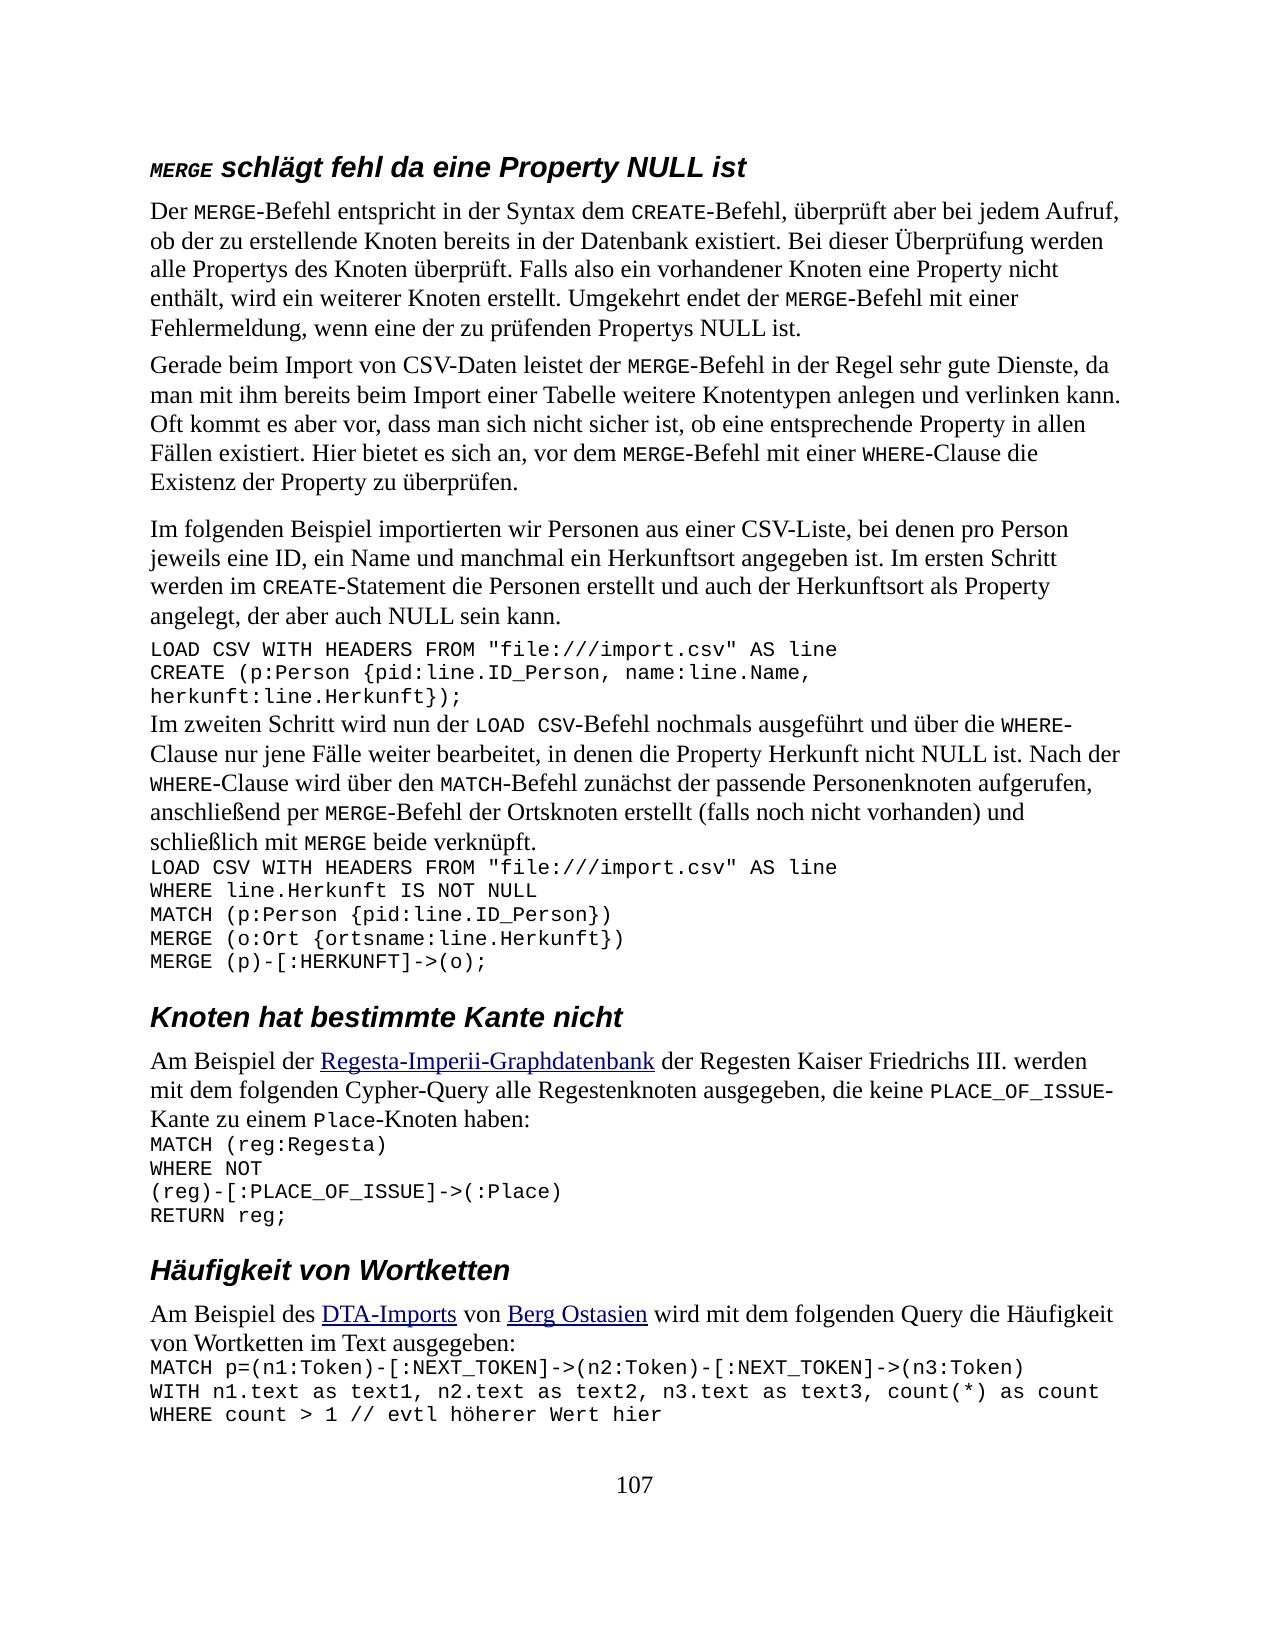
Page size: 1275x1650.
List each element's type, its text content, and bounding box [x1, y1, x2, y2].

text RETURN reg; [150, 1205, 1125, 1228]
subtitle Knoten hat bestimmte Kante nicht [150, 1000, 1125, 1033]
text Der MERGE-Befehl entspricht in der Syntax dem CREATE-Befehl, überprüft aber bei jedem Aufruf, ob der zu erstellende Knoten bereits in der Datenbank existiert. Bei dieser Überprüfung werden alle Propertys des Knoten überprüft. Falls also ein vorhandener Knoten eine Property nicht enthält, wird ein weiterer Knoten erstellt. Umgekehrt endet der MERGE-Befehl mit einer Fehlermeldung, wenn eine der zu prüfenden Propertys NULL ist. [150, 196, 1125, 342]
text MATCH p=(n1:Token)-[:NEXT_TOKEN]->(n2:Token)-[:NEXT_TOKEN]->(n3:Token) [150, 1357, 1125, 1381]
text WITH n1.text as text1, n2.text as text2, n3.text as text3, count(*) as count [150, 1381, 1125, 1404]
text LOAD CSV WITH HEADERS FROM "file:///import.csv" AS line [150, 639, 1125, 662]
text WHERE NOT [150, 1157, 1125, 1181]
subtitle MERGE schlägt fehl da eine Property NULL ist [150, 150, 1125, 184]
text MATCH (p:Person {pid:line.ID_Person}) [150, 904, 1125, 928]
text LOAD CSV WITH HEADERS FROM "file:///import.csv" AS line [150, 857, 1125, 880]
text MERGE (p)-[:HERKUNFT]->(o); [150, 951, 1125, 975]
text CREATE (p:Person {pid:line.ID_Person, name:line.Name, herkunft:line.Herkunft}); [150, 662, 1125, 709]
text Am Beispiel des DTA-Imports von Berg Ostasien wird mit dem folgenden Query die Häufigkeit von Wortketten im Text ausgegeben: [150, 1299, 1125, 1357]
text WHERE line.Herkunft IS NOT NULL [150, 880, 1125, 904]
text MERGE (o:Ort {ortsname:line.Herkunft}) [150, 928, 1125, 951]
text Im folgenden Beispiel importierten wir Personen aus einer CSV-Liste, bei denen pro Person jeweils eine ID, ein Name und manchmal ein Herkunftsort angegeben ist. Im ersten Schritt werden im CREATE-Statement die Personen erstellt und auch der Herkunftsort als Property angelegt, der aber auch NULL sein kann. [150, 514, 1125, 630]
subtitle Häufigkeit von Wortketten [150, 1253, 1125, 1287]
text MATCH (reg:Regesta) [150, 1134, 1125, 1157]
text (reg)-[:PLACE_OF_ISSUE]->(:Place) [150, 1181, 1125, 1205]
text Im zweiten Schritt wird nun der LOAD CSV-Befehl nochmals ausgeführt und über die WHERE-Clause nur jene Fälle weiter bearbeitet, in denen die Property Herkunft nicht NULL ist. Nach der WHERE-Clause wird über den MATCH-Befehl zunächst der passende Personenknoten aufgerufen, anschließend per MERGE-Befehl der Ortsknoten erstellt (falls noch nicht vorhanden) und schließlich mit MERGE beide verknüpft. [150, 709, 1125, 857]
text Am Beispiel der Regesta-Imperii-Graphdatenbank der Regesten Kaiser Friedrichs III. werden mit dem folgenden Cypher-Query alle Regestenknoten ausgegeben, die keine PLACE_OF_ISSUE-Kante zu einem Place-Knoten haben: [150, 1046, 1125, 1134]
text Gerade beim Import von CSV-Daten leistet der MERGE-Befehl in der Regel sehr gute Dienste, da man mit ihm bereits beim Import einer Tabelle weitere Knotentypen anlegen und verlinken kann. Oft kommt es aber vor, dass man sich nicht sicher ist, ob eine entsprechende Property in allen Fällen existiert. Hier bietet es sich an, vor dem MERGE-Befehl mit einer WHERE-Clause die Existenz der Property zu überprüfen. [150, 351, 1125, 496]
text WHERE count > 1 // evtl höherer Wert hier [150, 1404, 1125, 1428]
